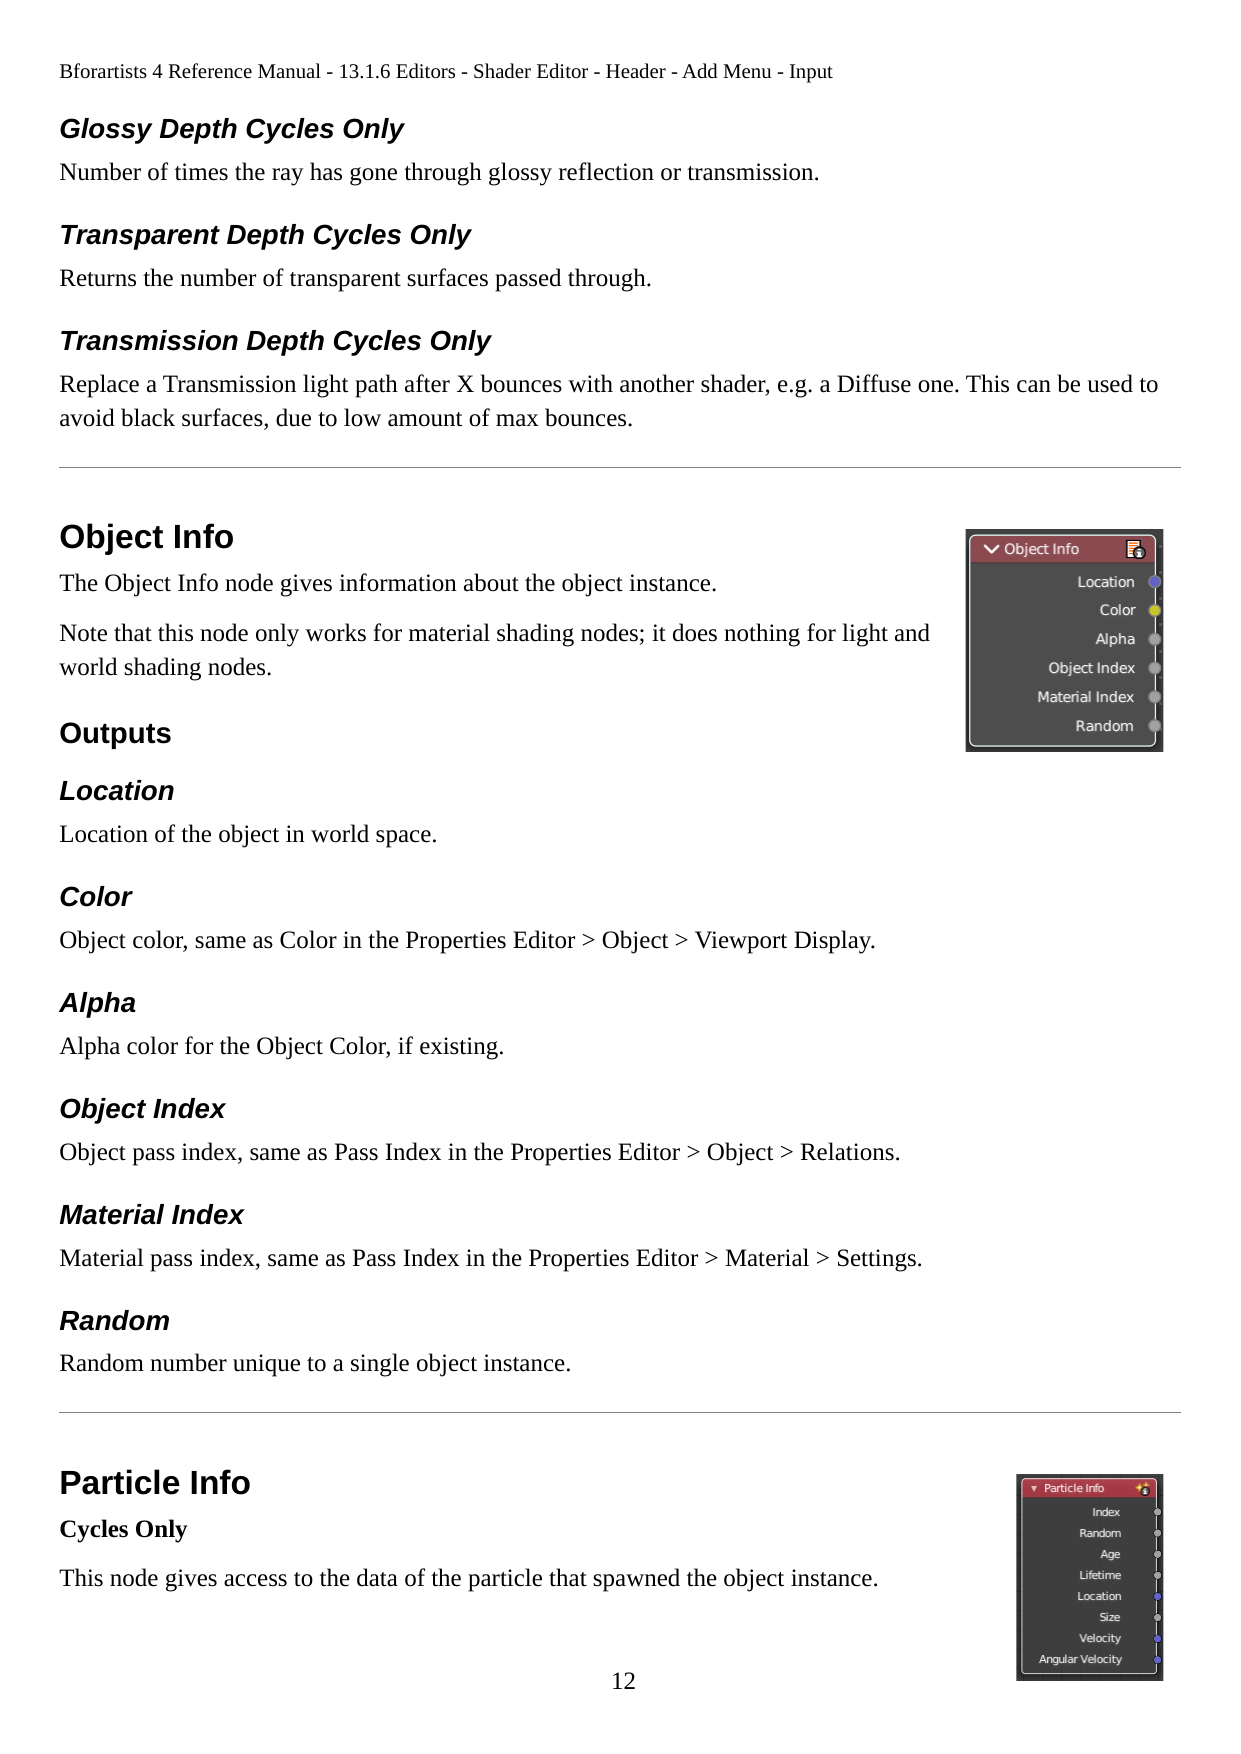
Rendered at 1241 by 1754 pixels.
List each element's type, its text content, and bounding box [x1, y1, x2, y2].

text Random number unique to a single object instance. [59, 1348, 1181, 1377]
subtitle Alpha [59, 986, 1181, 1018]
text [1164, 1514, 1181, 1542]
picture [1016, 1474, 1164, 1681]
text Number of times the ray has gone through glossy reflection or transmission. [59, 157, 1181, 186]
subtitle Glossy Depth Cycles Only [59, 113, 1181, 144]
subtitle Particle Info [59, 1463, 1181, 1501]
picture [965, 529, 1164, 752]
subtitle Material Index [59, 1198, 1181, 1230]
text Object color, same as Color in the Properties Editor > Object > Viewport Display. [59, 925, 1181, 953]
subtitle Color [59, 880, 1181, 912]
text The Object Info node gives information about the object instance. [59, 568, 965, 597]
subtitle Outputs [59, 716, 965, 749]
text Object pass index, same as Pass Index in the Properties Editor > Object > Relations. [59, 1137, 1181, 1165]
subtitle [1164, 716, 1181, 749]
subtitle Object Index [59, 1092, 1181, 1124]
text Alpha color for the Object Color, if existing. [59, 1031, 1181, 1059]
text Cycles Only [59, 1514, 1016, 1542]
subtitle Transparent Depth Cycles Only [59, 218, 1181, 250]
text Returns the number of transparent surfaces passed through. [59, 263, 1181, 292]
subtitle Transmission Depth Cycles Only [59, 324, 1181, 356]
text Note that this node only works for material shading nodes; it does nothing for light and world shading nodes. [59, 618, 965, 681]
text This node gives access to the data of the particle that spawned the object instance. [59, 1563, 1016, 1592]
text Replace a Transmission light path after X bounces with another shader, e.g. a Diffuse one. This can be used to avoid black surfaces, due to low amount of max bounces. [59, 369, 1181, 432]
subtitle Object Info [59, 517, 1181, 556]
subtitle Random [59, 1304, 1181, 1336]
text Location of the object in world space. [59, 819, 1181, 848]
subtitle Location [59, 774, 1181, 806]
text Material pass index, same as Pass Index in the Properties Editor > Material > Settings. [59, 1243, 1181, 1271]
